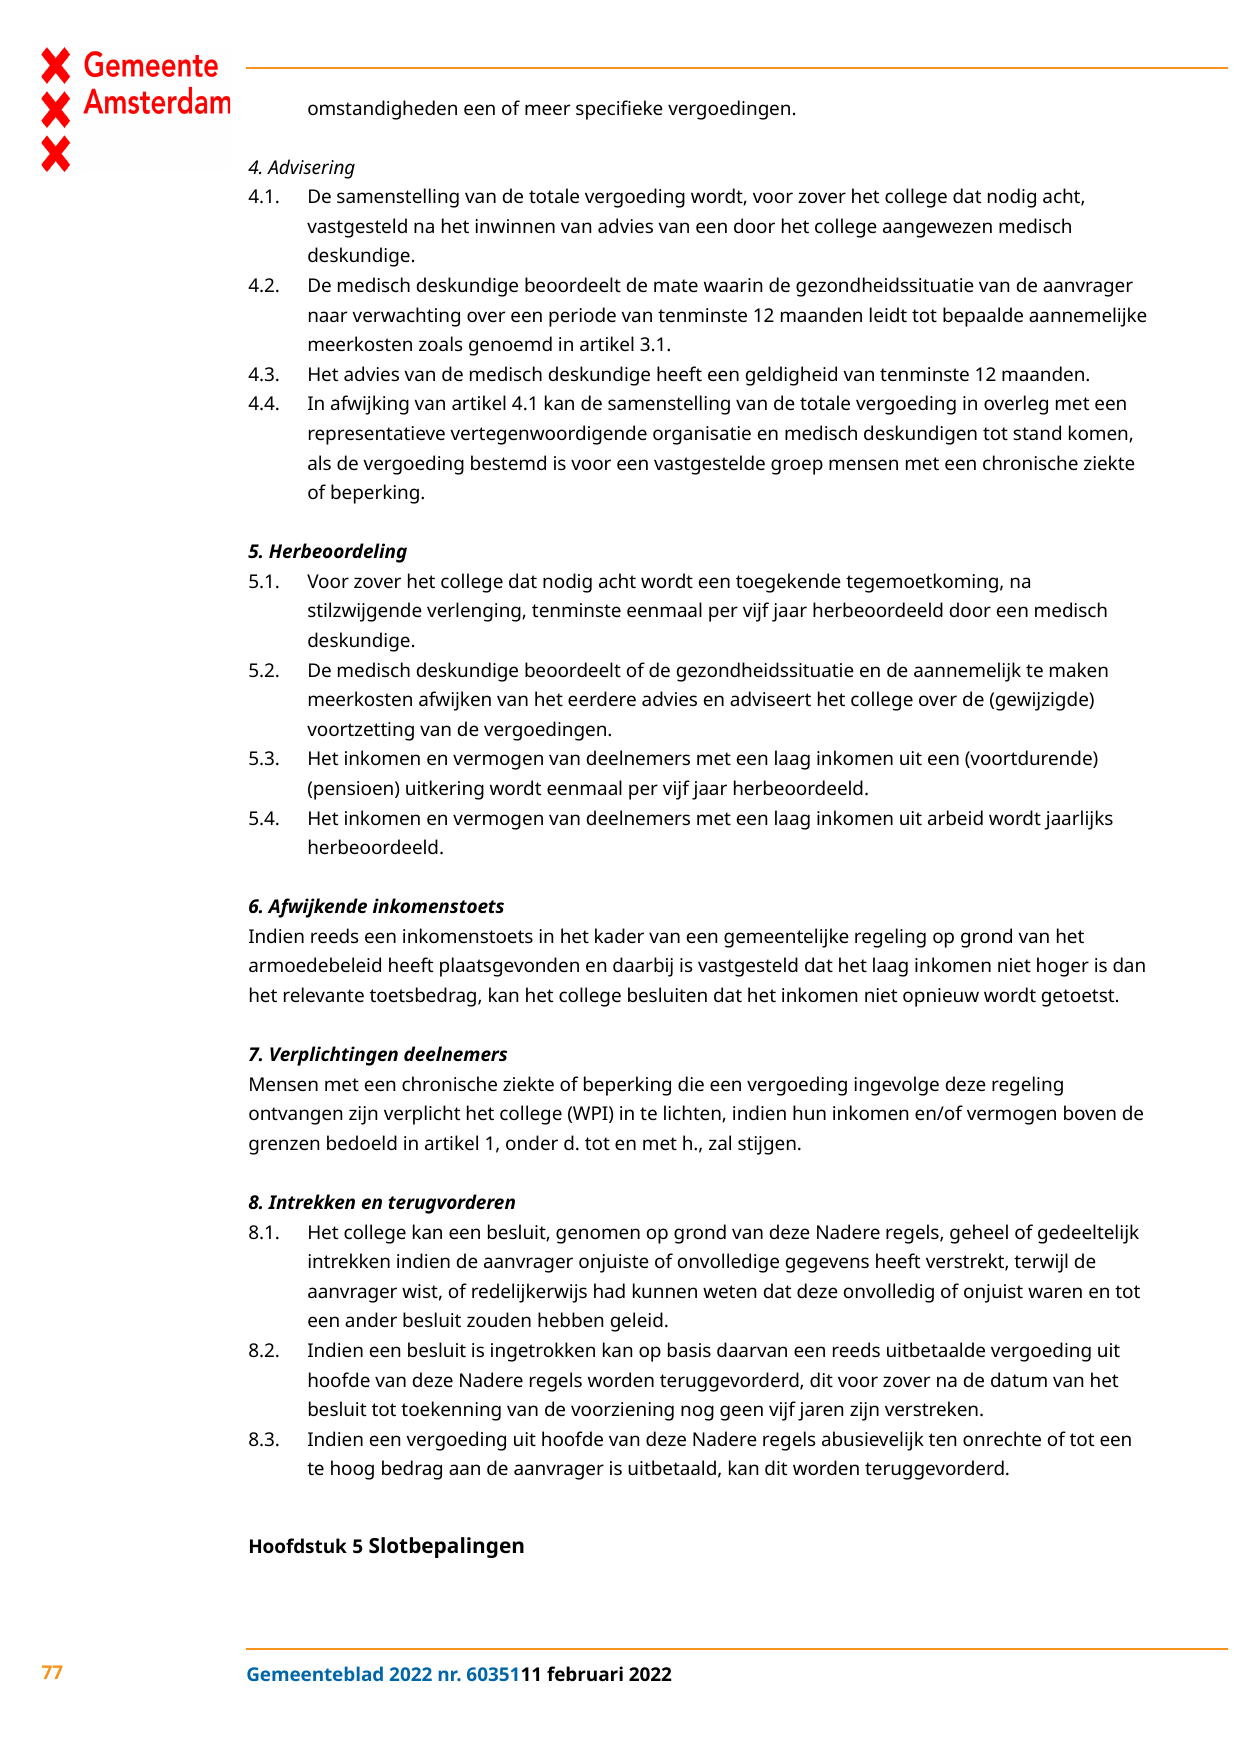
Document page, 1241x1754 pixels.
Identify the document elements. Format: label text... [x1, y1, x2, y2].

list De samenstelling van de totale vergoeding wordt, voor zover het college dat nodig acht, vastgesteld na het inwinnen van advies van een door het college aangewezen medisch deskundige. [248, 183, 1152, 268]
text 4. Advisering [248, 154, 1152, 180]
text Hoofdstuk 5 Slotbepalingen [248, 1531, 1152, 1559]
text 6. Afwijkende inkomenstoets [248, 893, 1152, 919]
picture [41, 47, 231, 172]
list Het college kan een besluit, genomen op grond van deze Nadere regels, geheel of gedeeltelijk intrekken indien de aanvrager onjuiste of onvolledige gegevens heeft verstrekt, terwijl de aanvrager wist, of redelijkerwijs had kunnen weten dat deze onvolledig of onjuist waren en tot een ander besluit zouden hebben geleid. [248, 1219, 1152, 1333]
text Mensen met een chronische ziekte of beperking die een vergoeding ingevolge deze regeling ontvangen zijn verplicht het college (WPI) in te lichten, indien hun inkomen en/of vermogen boven de grenzen bedoeld in artikel 1, onder d. tot en met h., zal stijgen. [248, 1071, 1152, 1156]
text 7. Verplichtingen deelnemers [248, 1041, 1152, 1067]
list De medisch deskundige beoordeelt of de gezondheidssituatie en de aannemelijk te maken meerkosten afwijken van het eerdere advies en adviseert het college over de (gewijzigde) voortzetting van de vergoedingen. [248, 657, 1152, 742]
text Indien reeds een inkomenstoets in het kader van een gemeentelijke regeling op grond van het armoedebeleid heeft plaatsgevonden en daarbij is vastgesteld dat het laag inkomen niet hoger is dan het relevante toetsbedrag, kan het college besluiten dat het inkomen niet opnieuw wordt getoetst. [248, 923, 1152, 1008]
list omstandigheden een of meer specifieke vergoedingen. [248, 95, 1152, 121]
list In afwijking van artikel 4.1 kan de samenstelling van de totale vergoeding in overleg met een representatieve vertegenwoordigende organisatie en medisch deskundigen tot stand komen, als de vergoeding bestemd is voor een vastgestelde groep mensen met een chronische ziekte of beperking. [248, 391, 1152, 505]
text 8. Intrekken en terugvorderen [248, 1189, 1152, 1215]
list Indien een vergoeding uit hoofde van deze Nadere regels abusievelijk ten onrechte of tot een te hoog bedrag aan de aanvrager is uitbetaald, kan dit worden teruggevorderd. [248, 1426, 1152, 1481]
list De medisch deskundige beoordeelt de mate waarin de gezondheidssituatie van de aanvrager naar verwachting over een periode van tenminste 12 maanden leidt tot bepaalde aannemelijke meerkosten zoals genoemd in artikel 3.1. [248, 272, 1152, 357]
list Indien een besluit is ingetrokken kan op basis daarvan een reeds uitbetaalde vergoeding uit hoofde van deze Nadere regels worden teruggevorderd, dit voor zover na de datum van het besluit tot toekenning van de voorziening nog geen vijf jaren zijn verstreken. [248, 1337, 1152, 1422]
list Het advies van de medisch deskundige heeft een geldigheid van tenminste 12 maanden. [248, 361, 1152, 387]
list Het inkomen en vermogen van deelnemers met een laag inkomen uit een (voortdurende) (pensioen) uitkering wordt eenmaal per vijf jaar herbeoordeeld. [248, 746, 1152, 801]
text 5. Herbeoordeling [248, 538, 1152, 564]
list Het inkomen en vermogen van deelnemers met een laag inkomen uit arbeid wordt jaarlijks herbeoordeeld. [248, 805, 1152, 860]
list Voor zover het college dat nodig acht wordt een toegekende tegemoetkoming, na stilzwijgende verlenging, tenminste eenmaal per vijf jaar herbeoordeeld door een medisch deskundige. [248, 568, 1152, 653]
